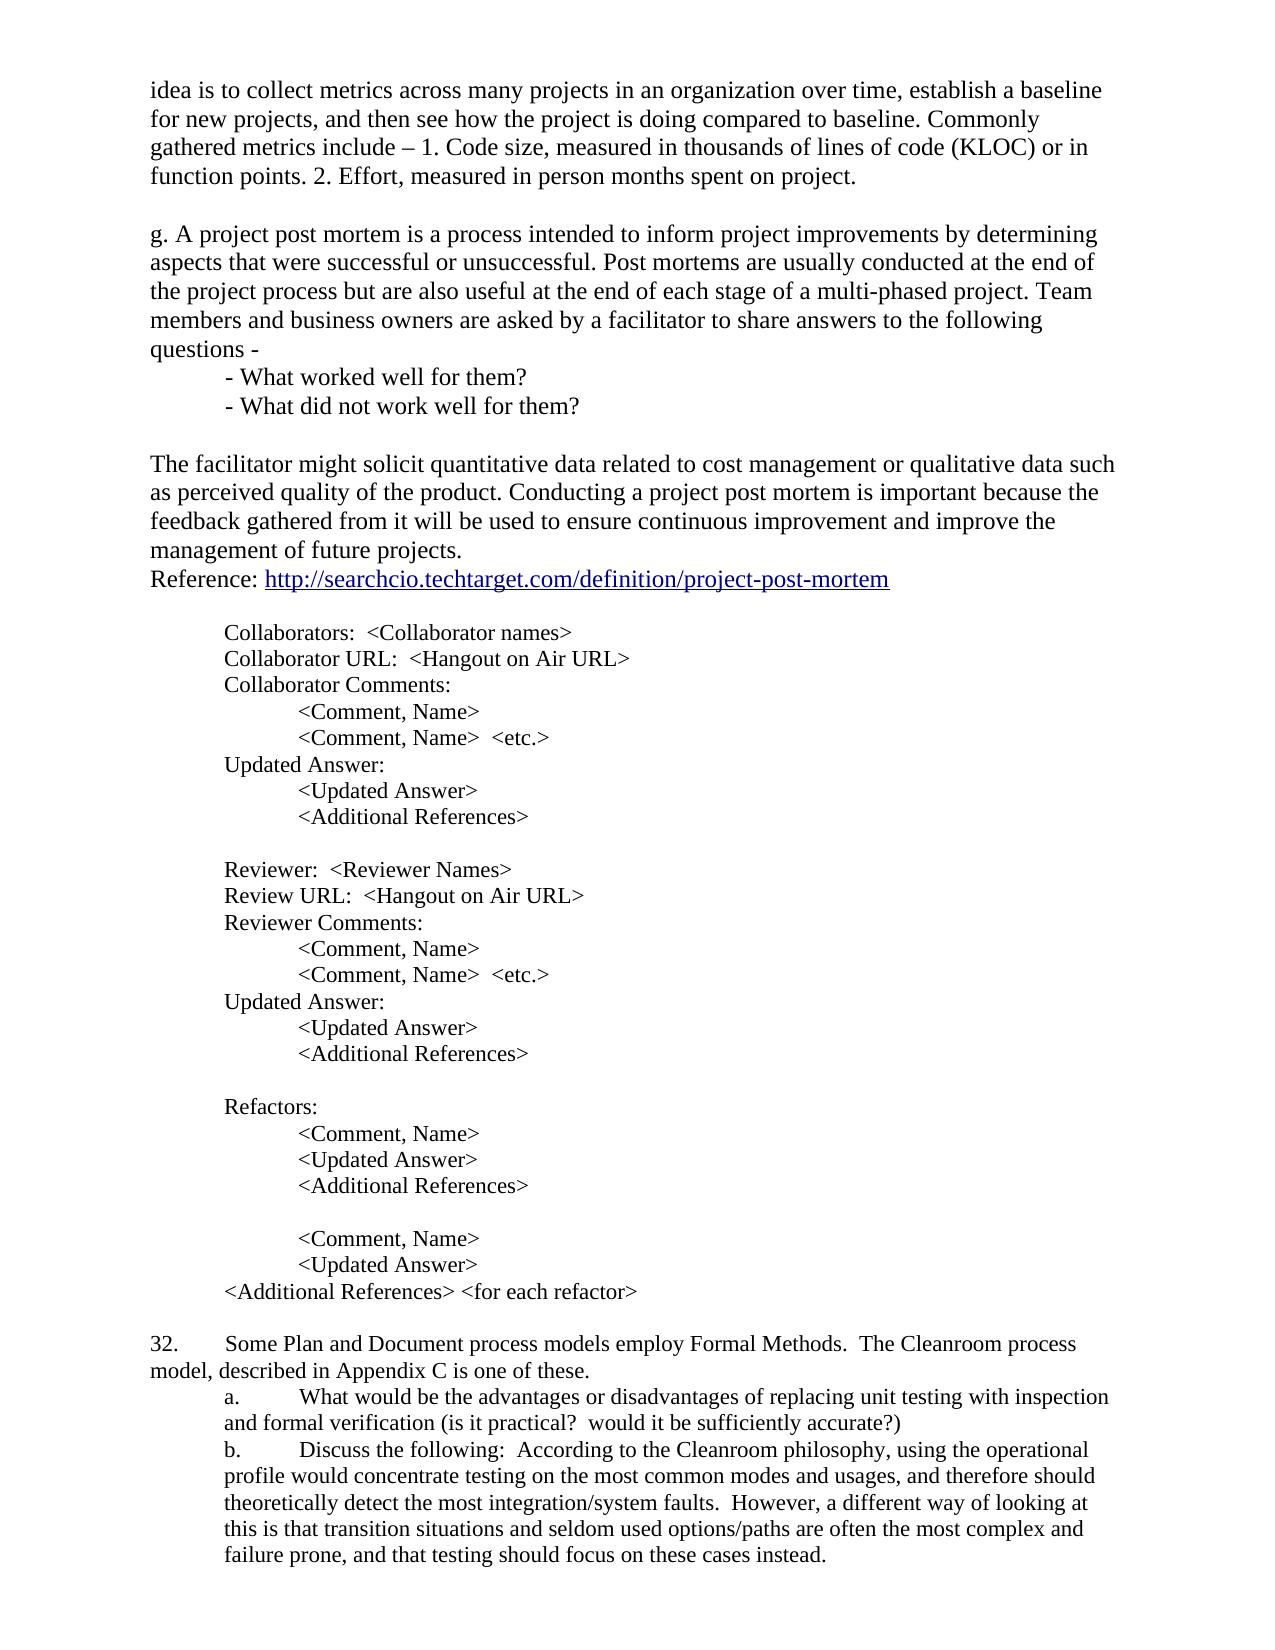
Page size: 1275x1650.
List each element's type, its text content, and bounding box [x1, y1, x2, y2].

text <Comment, Name> [298, 1119, 1125, 1146]
text Collaborator URL: <Hangout on Air URL> [224, 645, 1125, 672]
text Collaborators: <Collaborator names> [224, 619, 1125, 645]
text <Updated Answer> [298, 1251, 1125, 1278]
text <Comment, Name> [298, 1225, 1125, 1251]
text b. Discuss the following: According to the Cleanroom philosophy, using the operational profile would concentrate testing on the most common modes and usages, and therefore should theoretically detect the most integration/system faults. However, a different way of looking at this is that transition situations and seldom used options/paths are often the most complex and failure prone, and that testing should focus on these cases instead. [224, 1436, 1125, 1568]
text idea is to collect metrics across many projects in an organization over time, establish a baseline for new projects, and then see how the project is doing compared to baseline. Commonly gathered metrics include – 1. Code size, measured in thousands of lines of code (KLOC) or in function points. 2. Effort, measured in person months spent on project. [150, 75, 1125, 190]
text <Additional References> [298, 803, 1125, 830]
text g. A project post mortem is a process intended to inform project improvements by determining aspects that were successful or unsuccessful. Post mortems are usually conducted at the end of the project process but are also useful at the end of each stage of a multi-phased project. Team members and business owners are asked by a facilitator to share answers to the following questions - - What worked well for them? - What did not work well for them? The facilitator might solicit quantitative data related to cost management or qualitative data such as perceived quality of the product. Conducting a project post mortem is important because the feedback gathered from it will be used to ensure continuous improvement and improve the management of future projects. Reference: http://searchcio.techtarget.com/definition/project-post-mortem [150, 190, 1125, 592]
text <Additional References> <for each refactor> [224, 1278, 1125, 1330]
text Reviewer Comments: [224, 909, 1125, 935]
text Reviewer: <Reviewer Names> [224, 856, 1125, 882]
text <Updated Answer> [298, 1146, 1125, 1172]
text Updated Answer: [224, 751, 1125, 777]
text 32. Some Plan and Document process models employ Formal Methods. The Cleanroom process model, described in Appendix C is one of these. [150, 1330, 1125, 1383]
text a. What would be the advantages or disadvantages of replacing unit testing with inspection and formal verification (is it practical? would it be sufficiently accurate?) [224, 1383, 1125, 1436]
text <Updated Answer> [298, 1014, 1125, 1041]
text Collaborator Comments: [224, 672, 1125, 698]
text <Updated Answer> [298, 777, 1125, 803]
text <Comment, Name> <etc.> [298, 961, 1125, 988]
text Refactors: [224, 1093, 1125, 1119]
text <Comment, Name> <Comment, Name> <etc.> [298, 698, 1125, 751]
text Updated Answer: [224, 988, 1125, 1014]
text <Additional References> [298, 1041, 1125, 1067]
text Review URL: <Hangout on Air URL> [224, 882, 1125, 909]
text <Additional References> [298, 1172, 1125, 1199]
text <Comment, Name> [298, 935, 1125, 961]
